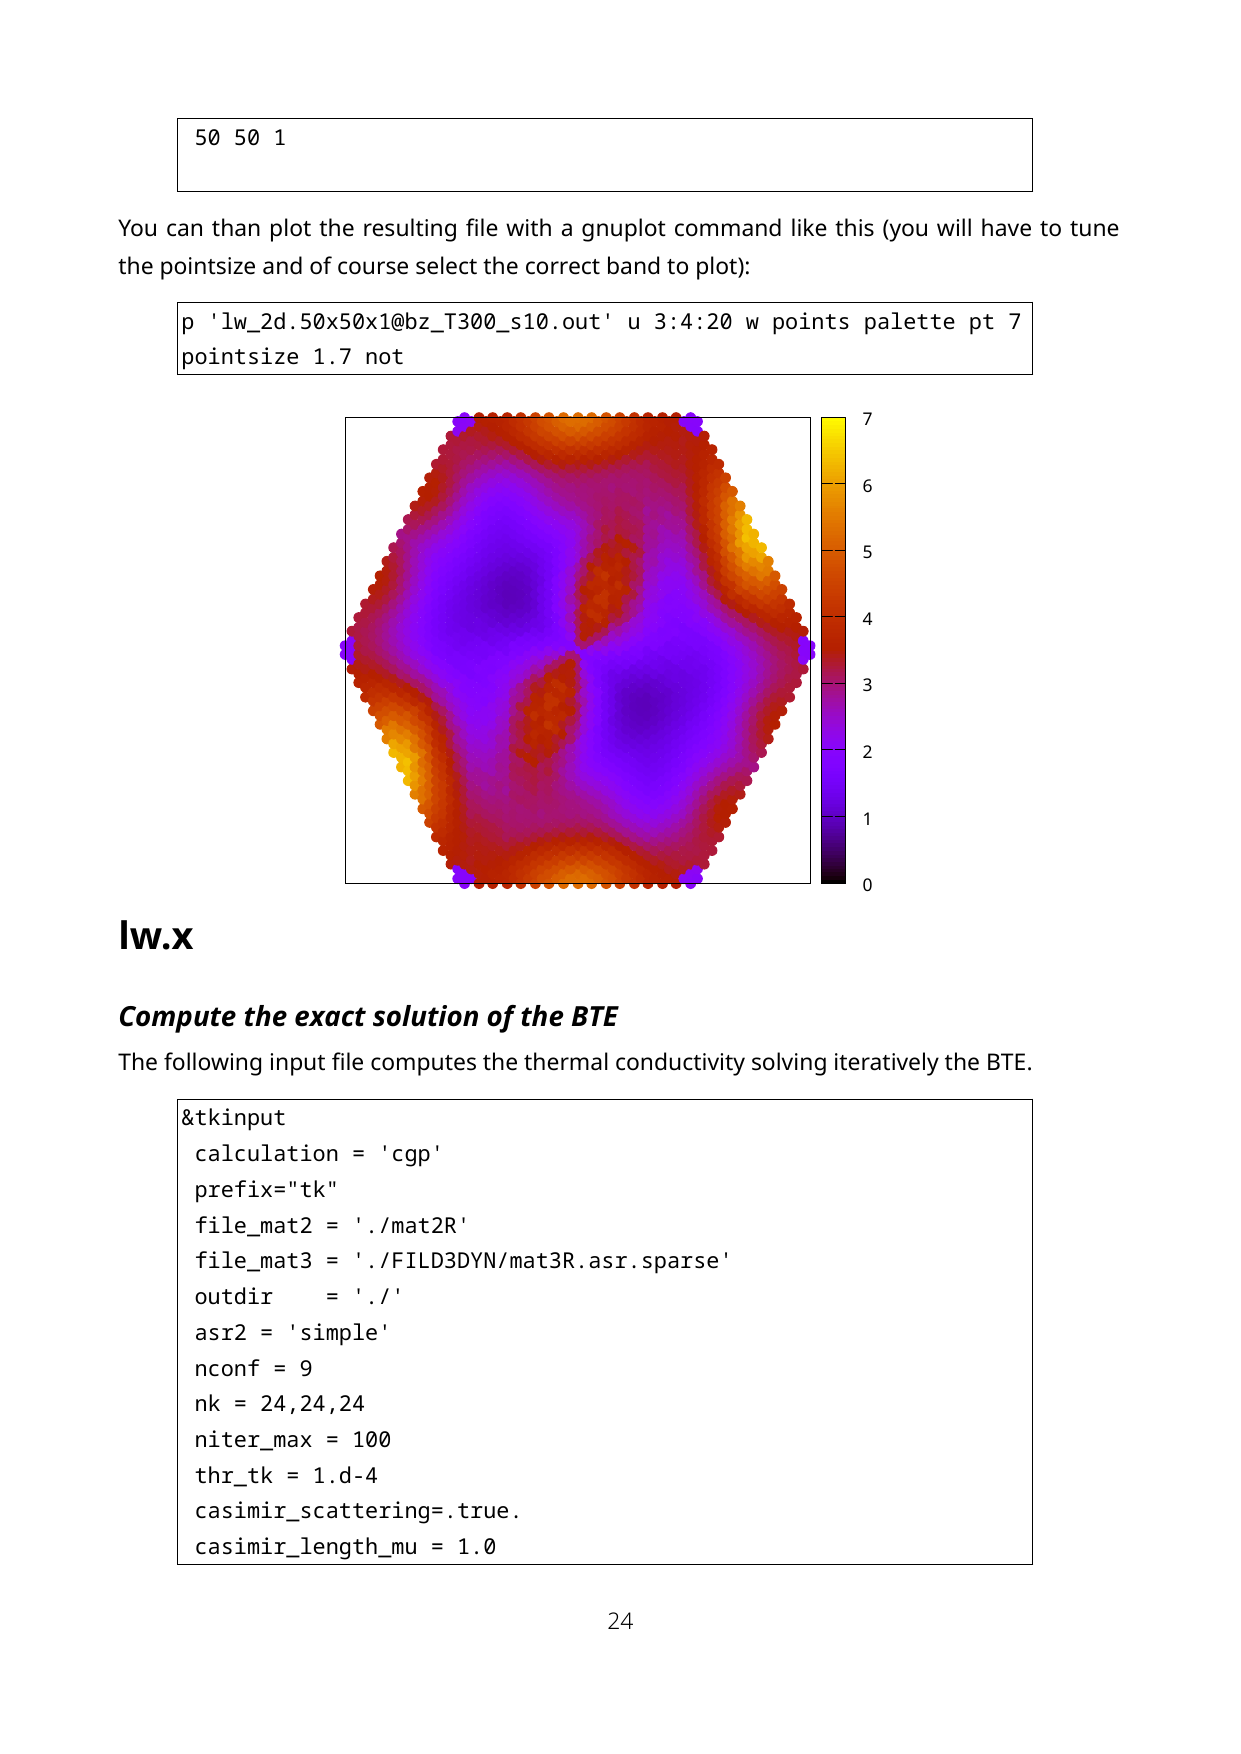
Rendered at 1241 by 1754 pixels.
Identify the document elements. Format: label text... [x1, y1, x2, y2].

text The following input file computes the thermal conductivity solving iteratively the BTE. [118, 1046, 1122, 1078]
subtitle Compute the exact solution of the BTE [118, 997, 1122, 1034]
subtitle lw.x [118, 441, 1122, 961]
text You can than plot the resulting file with a gnuplot command like this (you will have to tune the pointsize and of course select the correct band to plot): [118, 212, 1122, 281]
text 50 50 1 [178, 119, 1032, 191]
text &tkinput calculation = 'cgp' prefix="tk" file_mat2 = './mat2R' file_mat3 = './FILD3DYN/mat3R.asr.sparse' outdir = './' asr2 = 'simple' nconf = 9 nk = 24,24,24 niter_max = 100 thr_tk = 1.d-4 casimir_scattering=.true. casimir_length_mu = 1.0 [178, 1100, 1032, 1564]
text p 'lw_2d.50x50x1@bz_T300_s10.out' u 3:4:20 w points palette pt 7 pointsize 1.7 not [178, 303, 1032, 374]
